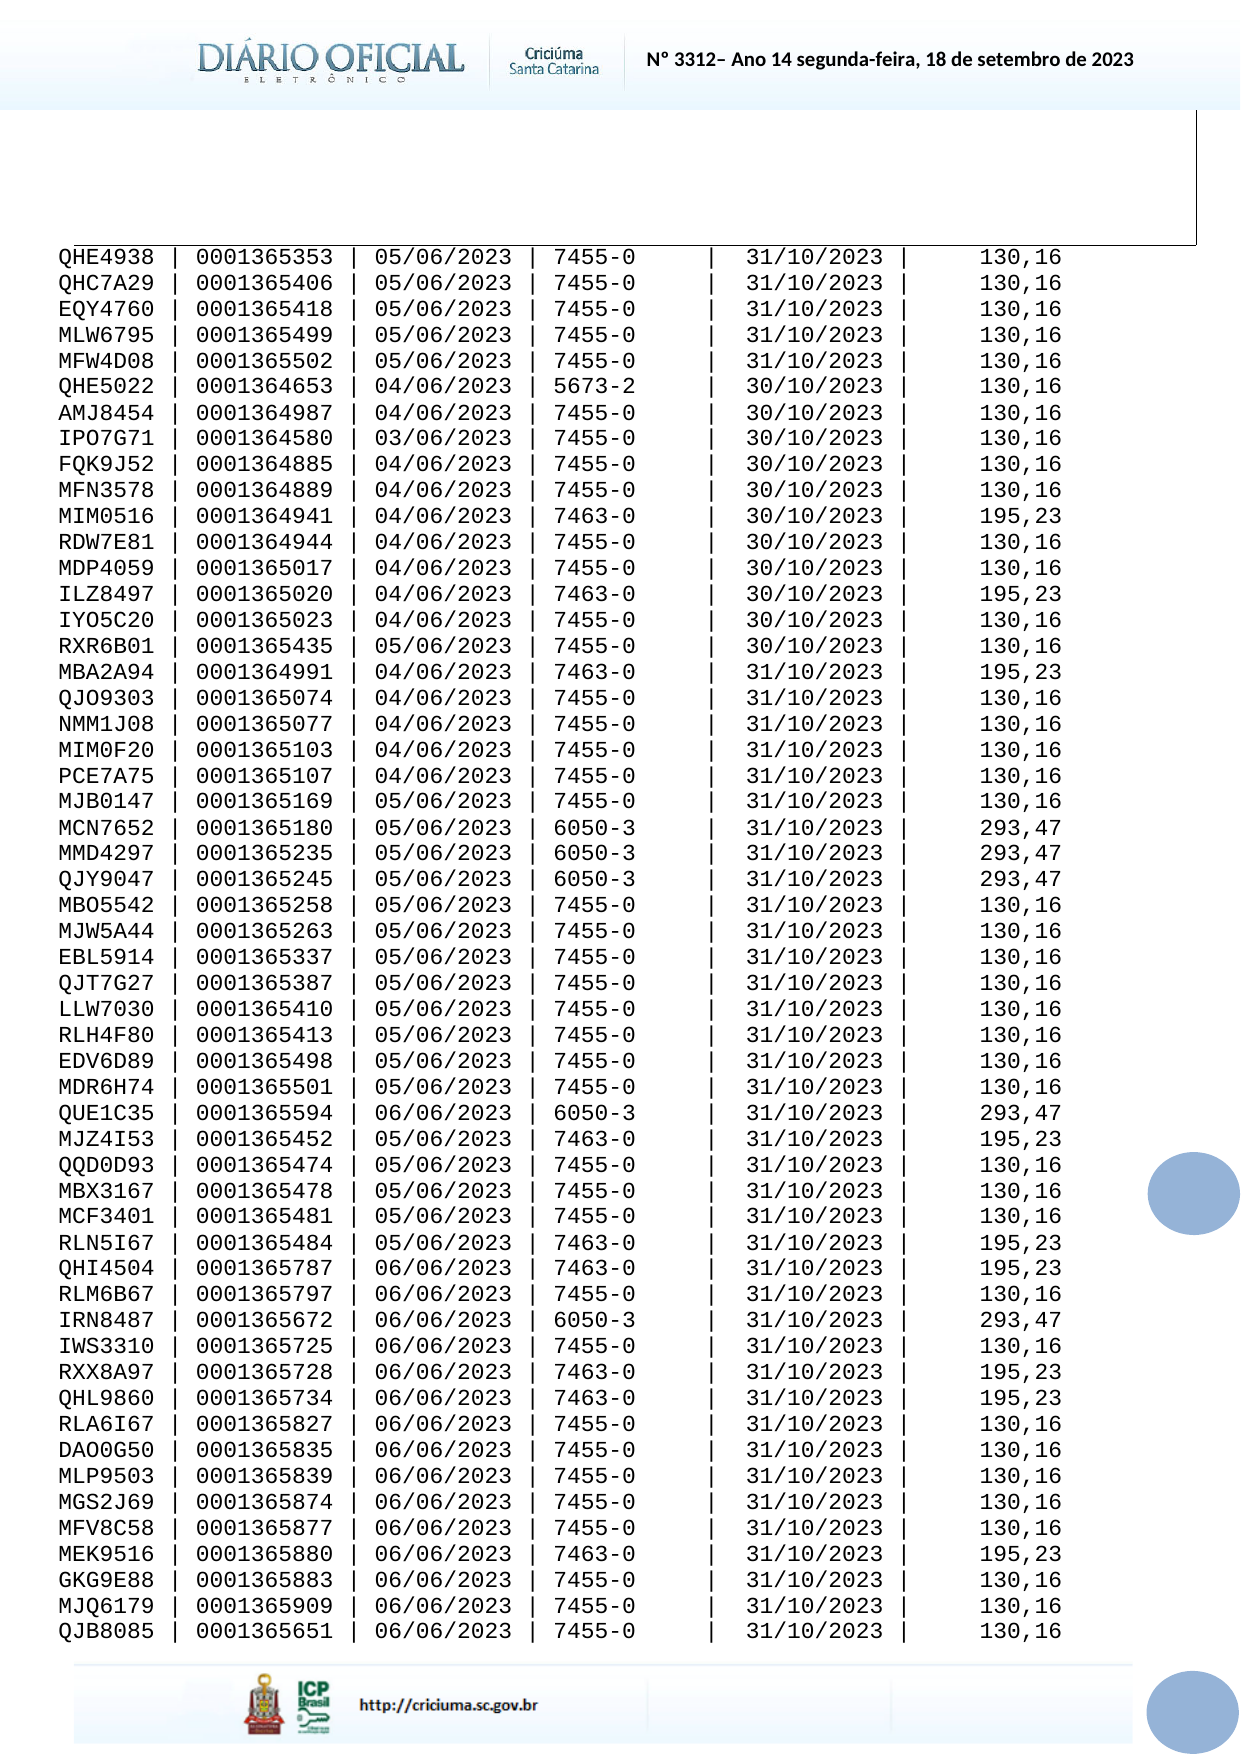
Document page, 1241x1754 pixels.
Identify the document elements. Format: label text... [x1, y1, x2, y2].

text MDP4059 | 0001365017 | 04/06/2023 | 7455-0 | 30/10/2023 | 130,16 [44, 556, 1196, 582]
text RLN5I67 | 0001365484 | 05/06/2023 | 7463-0 | 31/10/2023 | 195,23 [44, 1231, 1196, 1257]
text MEK9516 | 0001365880 | 06/06/2023 | 7463-0 | 31/10/2023 | 195,23 [44, 1542, 1196, 1568]
text RLA6I67 | 0001365827 | 06/06/2023 | 7455-0 | 31/10/2023 | 130,16 [44, 1412, 1196, 1438]
text RDW7E81 | 0001364944 | 04/06/2023 | 7455-0 | 30/10/2023 | 130,16 [44, 531, 1196, 556]
text IPO7G71 | 0001364580 | 03/06/2023 | 7455-0 | 30/10/2023 | 130,16 [44, 427, 1196, 453]
text QHE4938 | 0001365353 | 05/06/2023 | 7455-0 | 31/10/2023 | 130,16 [44, 245, 1196, 271]
text IWS3310 | 0001365725 | 06/06/2023 | 7455-0 | 31/10/2023 | 130,16 [44, 1334, 1196, 1361]
text QHI4504 | 0001365787 | 06/06/2023 | 7463-0 | 31/10/2023 | 195,23 [44, 1257, 1196, 1283]
text MBX3167 | 0001365478 | 05/06/2023 | 7455-0 | 31/10/2023 | 130,16 [44, 1179, 1150, 1205]
text MDR6H74 | 0001365501 | 05/06/2023 | 7455-0 | 31/10/2023 | 130,16 [44, 1075, 1196, 1101]
text MLW6795 | 0001365499 | 05/06/2023 | 7455-0 | 31/10/2023 | 130,16 [44, 323, 1196, 349]
text IYO5C20 | 0001365023 | 04/06/2023 | 7455-0 | 30/10/2023 | 130,16 [44, 608, 1196, 634]
text IRN8487 | 0001365672 | 06/06/2023 | 6050-3 | 31/10/2023 | 293,47 [44, 1309, 1196, 1334]
text MBO5542 | 0001365258 | 05/06/2023 | 7455-0 | 31/10/2023 | 130,16 [44, 894, 1196, 919]
text EDV6D89 | 0001365498 | 05/06/2023 | 7455-0 | 31/10/2023 | 130,16 [44, 1049, 1196, 1075]
text MFN3578 | 0001364889 | 04/06/2023 | 7455-0 | 30/10/2023 | 130,16 [44, 479, 1196, 504]
text QUE1C35 | 0001365594 | 06/06/2023 | 6050-3 | 31/10/2023 | 293,47 [44, 1101, 1196, 1127]
text QJB8085 | 0001365651 | 06/06/2023 | 7455-0 | 31/10/2023 | 130,16 [44, 1620, 1196, 1646]
text MGS2J69 | 0001365874 | 06/06/2023 | 7455-0 | 31/10/2023 | 130,16 [44, 1490, 1196, 1516]
text MLP9503 | 0001365839 | 06/06/2023 | 7455-0 | 31/10/2023 | 130,16 [44, 1464, 1196, 1490]
text MJQ6179 | 0001365909 | 06/06/2023 | 7455-0 | 31/10/2023 | 130,16 [44, 1594, 1196, 1620]
text MMD4297 | 0001365235 | 05/06/2023 | 6050-3 | 31/10/2023 | 293,47 [44, 842, 1196, 868]
text MIM0F20 | 0001365103 | 04/06/2023 | 7455-0 | 31/10/2023 | 130,16 [44, 738, 1196, 764]
text AMJ8454 | 0001364987 | 04/06/2023 | 7455-0 | 30/10/2023 | 130,16 [44, 401, 1196, 427]
text DAO0G50 | 0001365835 | 06/06/2023 | 7455-0 | 31/10/2023 | 130,16 [44, 1438, 1196, 1464]
text QHE5022 | 0001364653 | 04/06/2023 | 5673-2 | 30/10/2023 | 130,16 [44, 375, 1196, 401]
text MFW4D08 | 0001365502 | 05/06/2023 | 7455-0 | 31/10/2023 | 130,16 [44, 349, 1196, 375]
text MJZ4I53 | 0001365452 | 05/06/2023 | 7463-0 | 31/10/2023 | 195,23 [44, 1127, 1196, 1153]
text QQD0D93 | 0001365474 | 05/06/2023 | 7455-0 | 31/10/2023 | 130,16 [44, 1153, 1180, 1179]
text MJB0147 | 0001365169 | 05/06/2023 | 7455-0 | 31/10/2023 | 130,16 [44, 790, 1196, 816]
text MCF3401 | 0001365481 | 05/06/2023 | 7455-0 | 31/10/2023 | 130,16 [44, 1205, 1171, 1231]
text QJO9303 | 0001365074 | 04/06/2023 | 7455-0 | 31/10/2023 | 130,16 [44, 686, 1196, 712]
text PCE7A75 | 0001365107 | 04/06/2023 | 7455-0 | 31/10/2023 | 130,16 [44, 764, 1196, 790]
text MBA2A94 | 0001364991 | 04/06/2023 | 7463-0 | 31/10/2023 | 195,23 [44, 660, 1196, 686]
text MCN7652 | 0001365180 | 05/06/2023 | 6050-3 | 31/10/2023 | 293,47 [44, 816, 1196, 842]
text EQY4760 | 0001365418 | 05/06/2023 | 7455-0 | 31/10/2023 | 130,16 [44, 297, 1196, 323]
text MFV8C58 | 0001365877 | 06/06/2023 | 7455-0 | 31/10/2023 | 130,16 [44, 1516, 1196, 1542]
text FQK9J52 | 0001364885 | 04/06/2023 | 7455-0 | 30/10/2023 | 130,16 [44, 453, 1196, 479]
text MJW5A44 | 0001365263 | 05/06/2023 | 7455-0 | 31/10/2023 | 130,16 [44, 919, 1196, 946]
text EBL5914 | 0001365337 | 05/06/2023 | 7455-0 | 31/10/2023 | 130,16 [44, 946, 1196, 971]
text QJY9047 | 0001365245 | 05/06/2023 | 6050-3 | 31/10/2023 | 293,47 [44, 868, 1196, 894]
text LLW7030 | 0001365410 | 05/06/2023 | 7455-0 | 31/10/2023 | 130,16 [44, 997, 1196, 1023]
text RXR6B01 | 0001365435 | 05/06/2023 | 7455-0 | 30/10/2023 | 130,16 [44, 634, 1196, 660]
text ILZ8497 | 0001365020 | 04/06/2023 | 7463-0 | 30/10/2023 | 195,23 [44, 582, 1196, 608]
text QHC7A29 | 0001365406 | 05/06/2023 | 7455-0 | 31/10/2023 | 130,16 [44, 271, 1196, 297]
text RLM6B67 | 0001365797 | 06/06/2023 | 7455-0 | 31/10/2023 | 130,16 [44, 1283, 1196, 1309]
text MIM0516 | 0001364941 | 04/06/2023 | 7463-0 | 30/10/2023 | 195,23 [44, 504, 1196, 531]
text RLH4F80 | 0001365413 | 05/06/2023 | 7455-0 | 31/10/2023 | 130,16 [44, 1023, 1196, 1049]
text GKG9E88 | 0001365883 | 06/06/2023 | 7455-0 | 31/10/2023 | 130,16 [44, 1568, 1196, 1594]
text QJT7G27 | 0001365387 | 05/06/2023 | 7455-0 | 31/10/2023 | 130,16 [44, 971, 1196, 997]
text NMM1J08 | 0001365077 | 04/06/2023 | 7455-0 | 31/10/2023 | 130,16 [44, 712, 1196, 738]
text QHL9860 | 0001365734 | 06/06/2023 | 7463-0 | 31/10/2023 | 195,23 [44, 1386, 1196, 1412]
text RXX8A97 | 0001365728 | 06/06/2023 | 7463-0 | 31/10/2023 | 195,23 [44, 1361, 1196, 1386]
